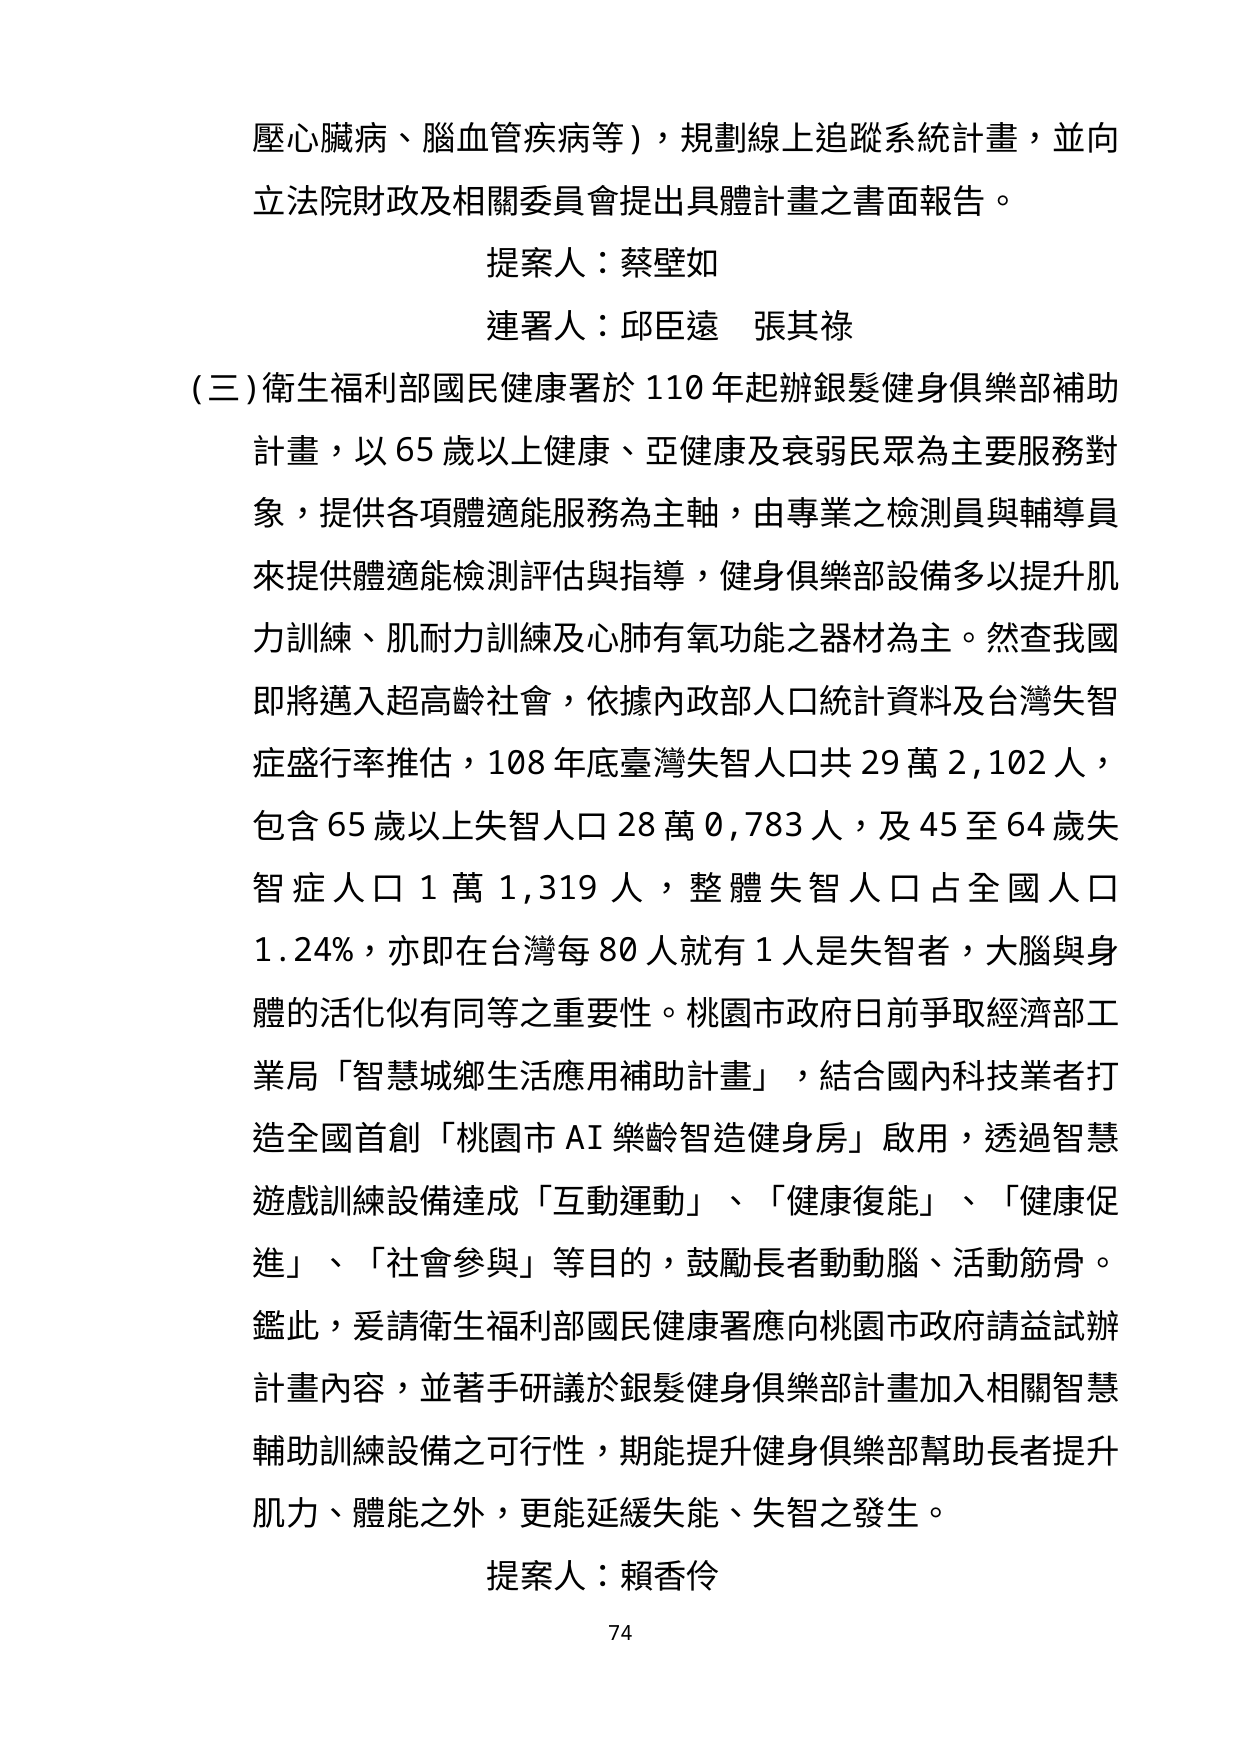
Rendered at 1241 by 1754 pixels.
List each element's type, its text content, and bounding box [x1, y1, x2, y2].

text (三)衛生福利部國民健康署於110年起辦銀髮健身俱樂部補助計畫，以65歲以上健康、亞健康及衰弱民眾為主要服務對象，提供各項體適能服務為主軸，由專業之檢測員與輔導員來提供體適能檢測評估與指導，健身俱樂部設備多以提升肌力訓練、肌耐力訓練及心肺有氧功能之器材為主。然查我國即將邁入超高齡社會，依據內政部人口統計資料及台灣失智症盛行率推估，108年底臺灣失智人口共29萬2,102人，包含65歲以上失智人口28萬0,783人，及45至64歲失智症人口1萬1,319人，整體失智人口占全國人口1.24%，亦即在台灣每80人就有1人是失智者，大腦與身體的活化似有同等之重要性。桃園市政府日前爭取經濟部工業局「智慧城鄉生活應用補助計畫」，結合國內科技業者打造全國首創「桃園市AI樂齡智造健身房」啟用，透過智慧遊戲訓練設備達成「互動運動」、「健康復能」、「健康促進」、「社會參與」等目的，鼓勵長者動動腦、活動筋骨。鑑此，爰請衛生福利部國民健康署應向桃園市政府請益試辦計畫內容，並著手研議於銀髮健身俱樂部計畫加入相關智慧輔助訓練設備之可行性，期能提升健身俱樂部幫助長者提升肌力、體能之外，更能延緩失能、失智之發生。 [187, 344, 1120, 1532]
text 壓心臟病、腦血管疾病等)，規劃線上追蹤系統計畫，並向立法院財政及相關委員會提出具體計畫之書面報告。 [187, 94, 1120, 219]
text 提案人：蔡壁如 [120, 219, 1120, 282]
text 連署人：邱臣遠 張其祿 [120, 282, 1120, 344]
text 提案人：賴香伶 [120, 1532, 1120, 1594]
